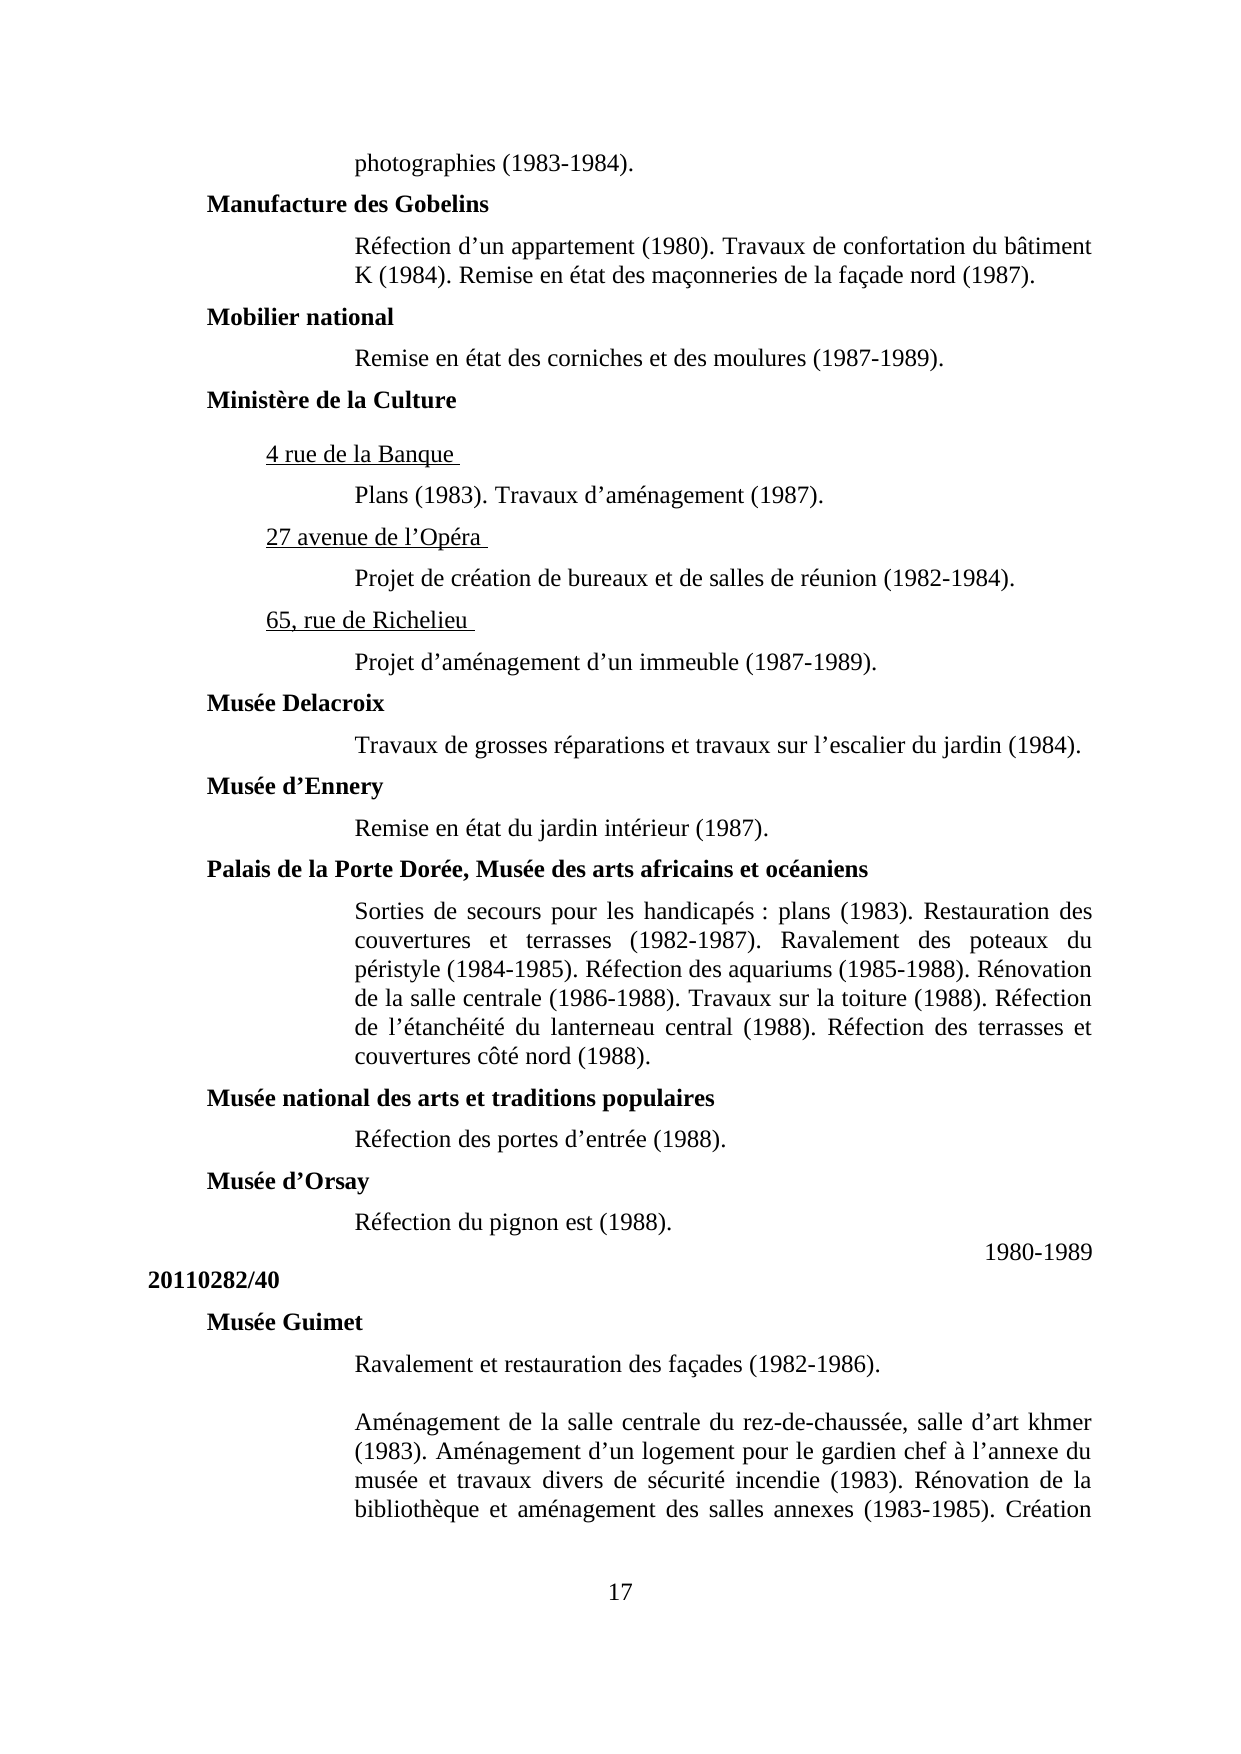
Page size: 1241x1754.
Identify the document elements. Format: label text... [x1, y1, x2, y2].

text photographies (1983-1984). [354, 148, 1093, 177]
text Remise en état des corniches et des moulures (1987-1989). [354, 343, 1093, 372]
text Sorties de secours pour les handicapés : plans (1983). Restauration des couvertures et terrasses (1982-1987). Ravalement des poteaux du péristyle (1984-1985). Réfection des aquariums (1985-1988). Rénovation de la salle centrale (1986-1988). Travaux sur la toiture (1988). Réfection de l’étanchéité du lanterneau central (1988). Réfection des terrasses et couvertures côté nord (1988). [354, 896, 1093, 1070]
text Musée national des arts et traditions populaires [148, 1083, 1093, 1112]
text Réfection des portes d’entrée (1988). [354, 1124, 1093, 1153]
text Remise en état du jardin intérieur (1987). [354, 813, 1093, 842]
text 1980-1989 [148, 1236, 1093, 1265]
text Ministère de la Culture [148, 384, 1093, 413]
text Musée d’Ennery [148, 771, 1093, 800]
text Projet de création de bureaux et de salles de réunion (1982-1984). [354, 563, 1093, 592]
text 27 avenue de l’Opéra [207, 522, 1093, 551]
text Plans (1983). Travaux d’aménagement (1987). [354, 480, 1093, 509]
text Musée Guimet [148, 1307, 1093, 1336]
text Mobilier national [148, 301, 1093, 330]
text Travaux de grosses réparations et travaux sur l’escalier du jardin (1984). [354, 729, 1093, 758]
text Réfection d’un appartement (1980). Travaux de confortation du bâtiment K (1984). Remise en état des maçonneries de la façade nord (1987). [354, 231, 1093, 289]
text Projet d’aménagement d’un immeuble (1987-1989). [354, 646, 1093, 675]
text Aménagement de la salle centrale du rez-de-chaussée, salle d’art khmer (1983). Aménagement d’un logement pour le gardien chef à l’annexe du musée et travaux divers de sécurité incendie (1983). Rénovation de la bibliothèque et aménagement des salles annexes (1983-1985). Création [354, 1407, 1093, 1523]
text 65, rue de Richelieu [207, 605, 1093, 634]
text Ravalement et restauration des façades (1982-1986). [354, 1348, 1093, 1378]
text Manufacture des Gobelins [148, 189, 1093, 218]
text 20110282/40 [148, 1265, 1093, 1294]
text Réfection du pignon est (1988). [354, 1207, 1093, 1236]
text Musée d’Orsay [148, 1166, 1093, 1195]
text Musée Delacroix [148, 688, 1093, 717]
text 4 rue de la Banque [207, 438, 1093, 468]
text Palais de la Porte Dorée, Musée des arts africains et océaniens [148, 854, 1093, 883]
